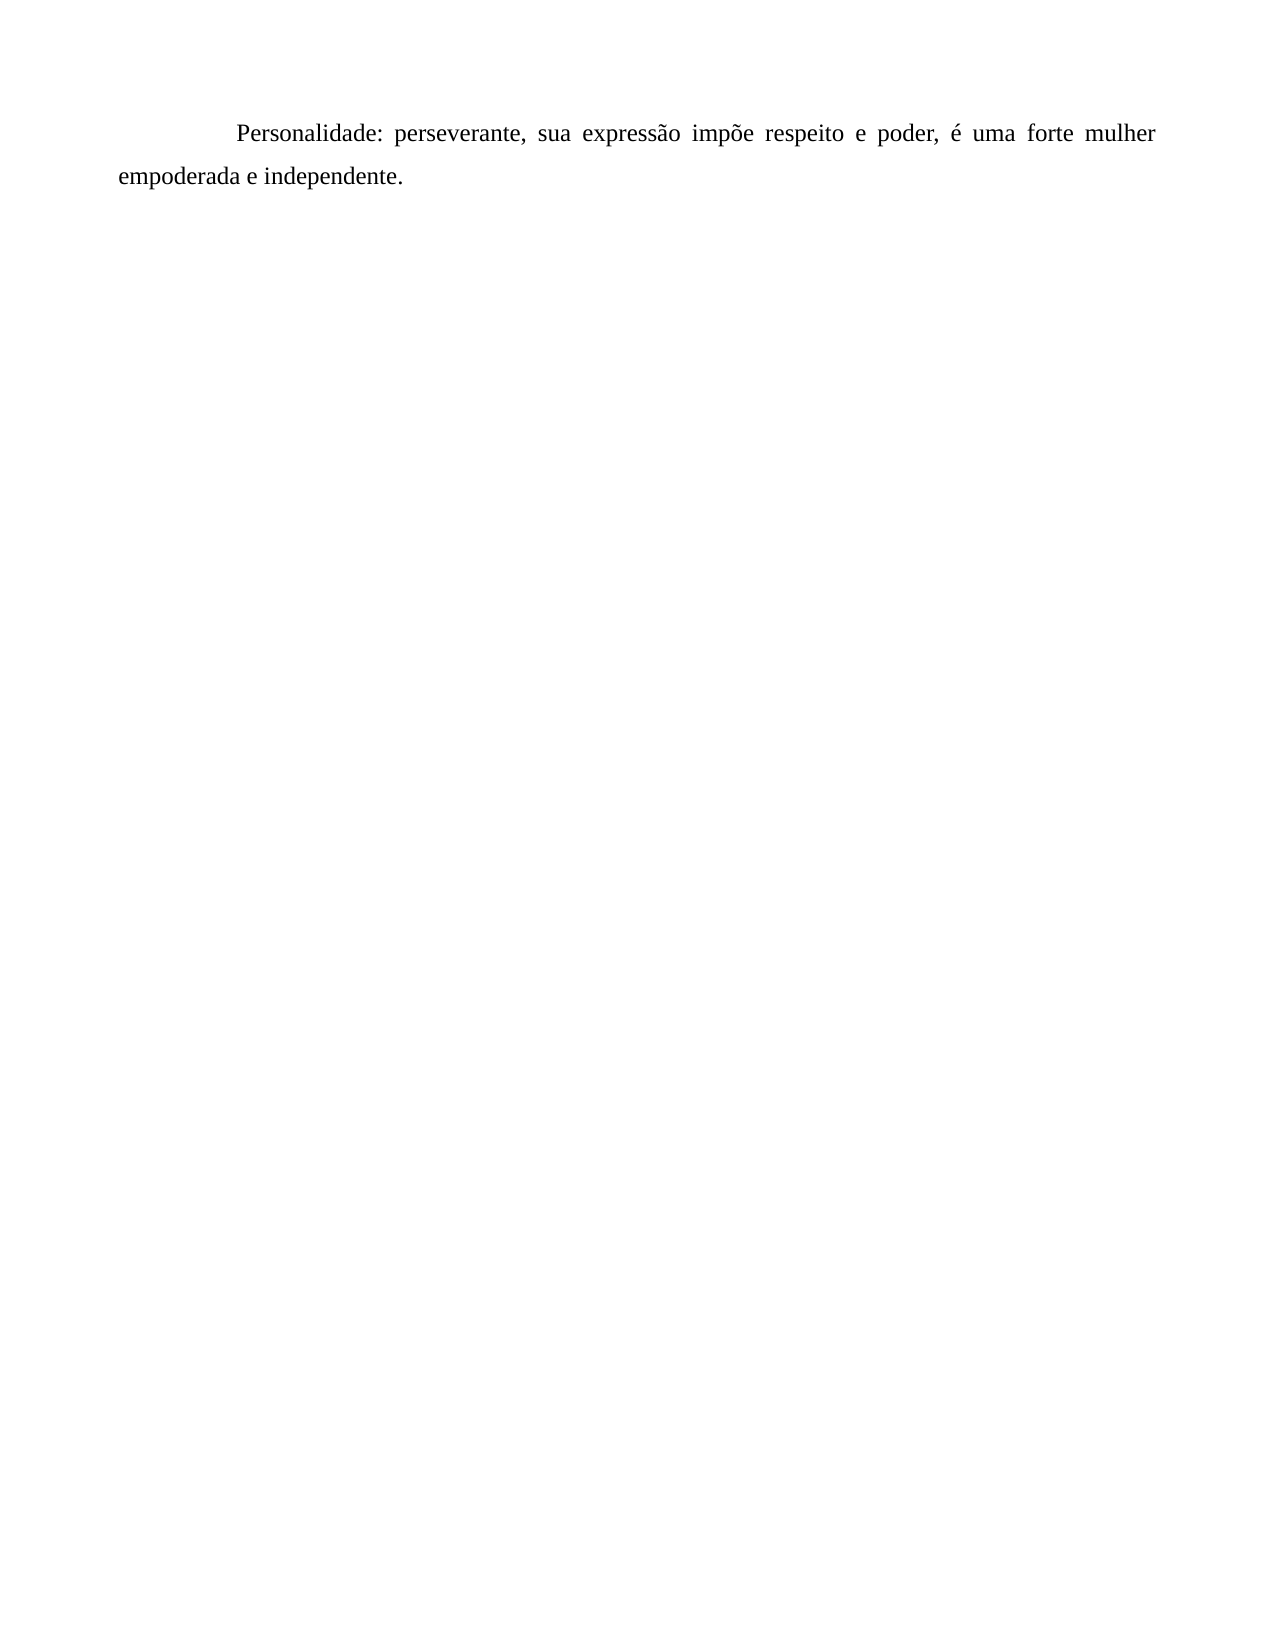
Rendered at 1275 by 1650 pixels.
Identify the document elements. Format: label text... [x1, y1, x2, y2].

text Personalidade: perseverante, sua expressão impõe respeito e poder, é uma forte mulher empoderada e independente. [118, 118, 1157, 190]
